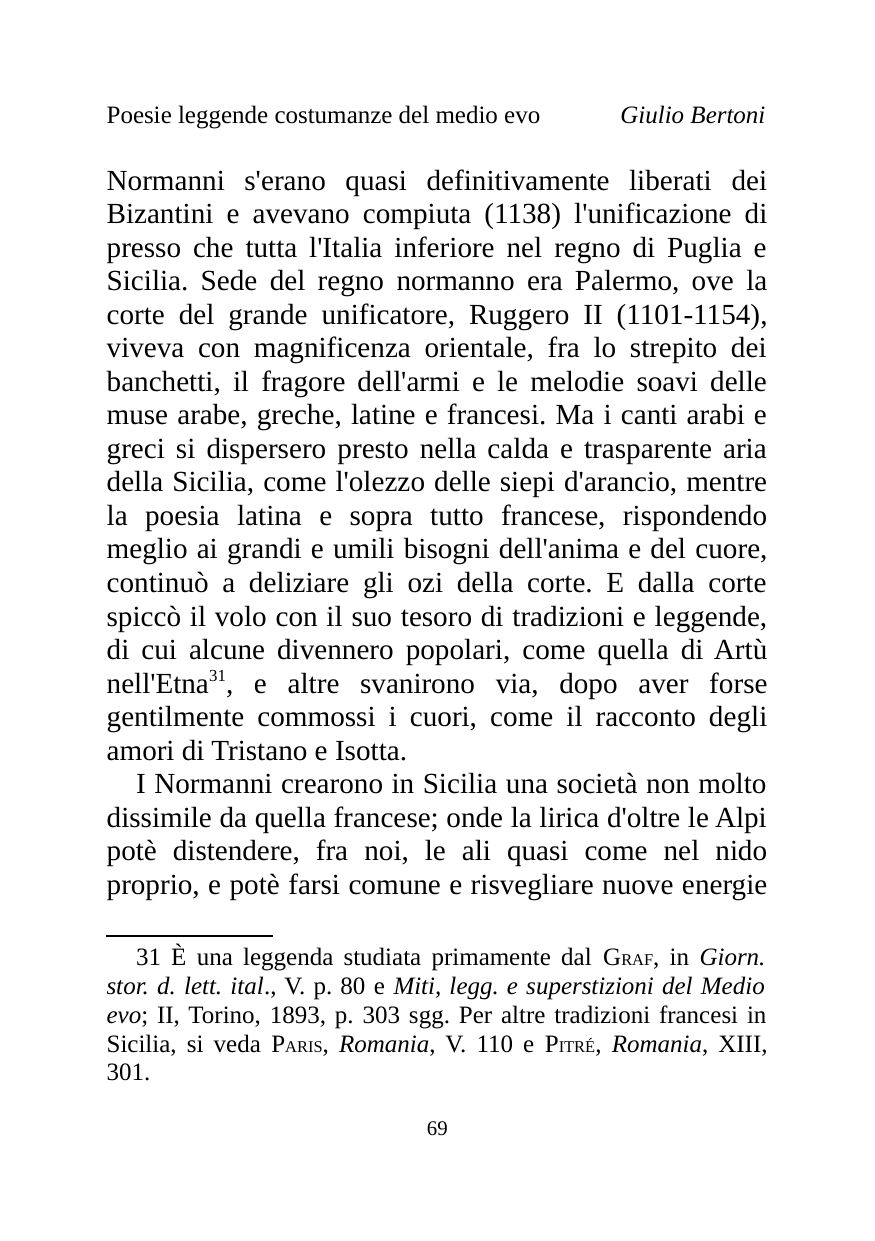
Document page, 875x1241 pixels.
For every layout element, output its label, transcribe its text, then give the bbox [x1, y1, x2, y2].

text È una leggenda studiata primamente dal Graf, in Giorn. stor. d. lett. ital., V. p. 80 e Miti, legg. e superstizioni del Medio evo; II, Torino, 1893, p. 303 sgg. Per altre tradizioni francesi in Sicilia, si veda Paris, Romania, V. 110 e Pitré, Romania, XIII, 301. [106, 942, 768, 1086]
text Normanni s'erano quasi definitivamente liberati dei Bizantini e avevano compiuta (1138) l'unificazione di presso che tutta l'Italia inferiore nel regno di Puglia e Sicilia. Sede del regno normanno era Palermo, ove la corte del grande unificatore, Ruggero II (1101-1154), viveva con magnificenza orientale, fra lo strepito dei banchetti, il fragore dell'armi e le melodie soavi delle muse arabe, greche, latine e francesi. Ma i canti arabi e greci si dispersero presto nella calda e trasparente aria della Sicilia, come l'olezzo delle siepi d'arancio, mentre la poesia latina e sopra tutto francese, rispondendo meglio ai grandi e umili bisogni dell'anima e del cuore, continuò a deliziare gli ozi della corte. E dalla corte spiccò il volo con il suo tesoro di tradizioni e leggende, di cui alcune divennero popolari, come quella di Artù nell'Etna, e altre svanirono via, dopo aver forse gentilmente commossi i cuori, come il racconto degli amori di Tristano e Isotta. [106, 163, 768, 766]
text I Normanni crearono in Sicilia una società non molto dissimile da quella francese; onde la lirica d'oltre le Alpi potè distendere, fra noi, le ali quasi come nel nido proprio, e potè farsi comune e risvegliare nuove energie [106, 766, 768, 901]
